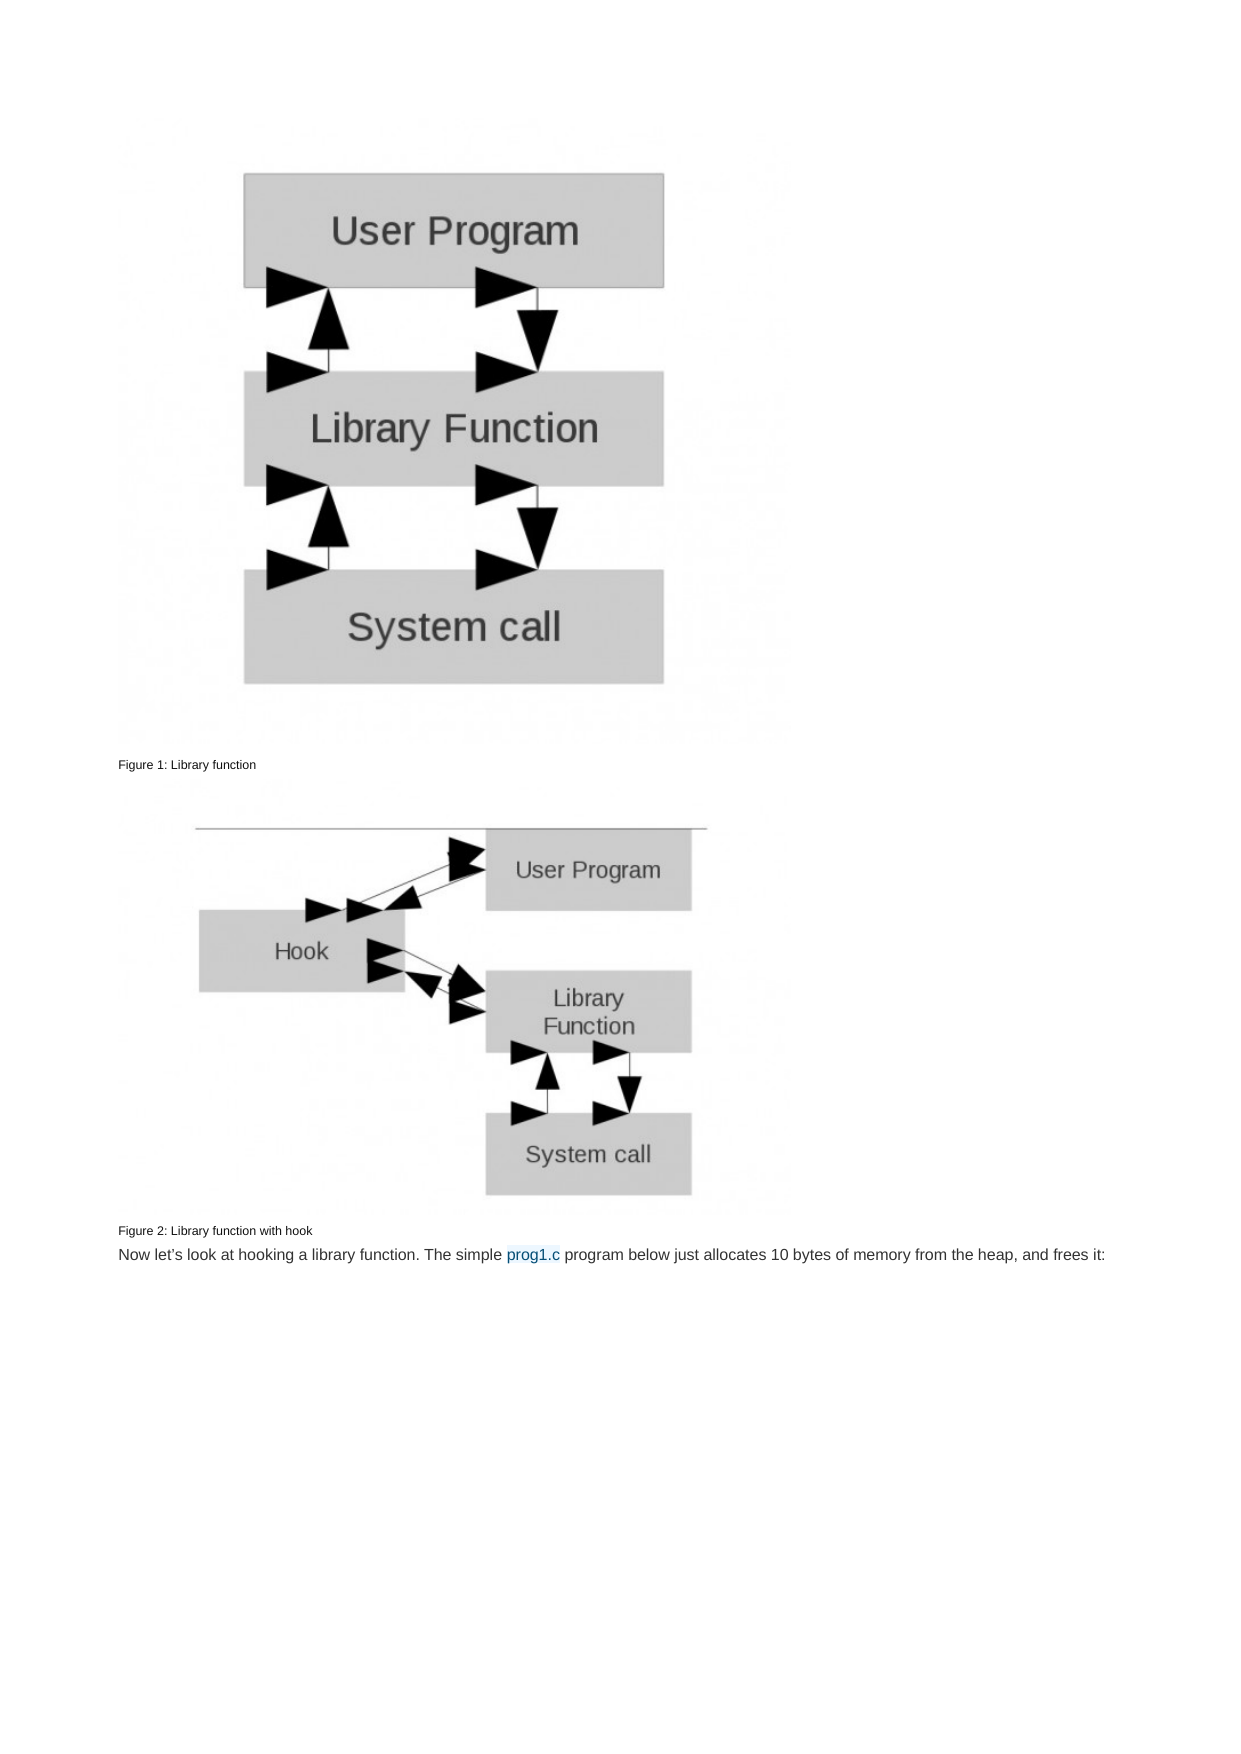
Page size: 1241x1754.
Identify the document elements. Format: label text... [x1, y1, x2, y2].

text Now let’s look at hooking a library function. The simple prog1.c program below just allocates 10 bytes of memory from the heap, and frees it: [118, 1245, 1122, 1263]
text Figure 2: Library function with hook [118, 1223, 1122, 1238]
picture [118, 118, 791, 744]
text Figure 1: Library function [118, 757, 1122, 772]
picture [118, 779, 791, 1215]
